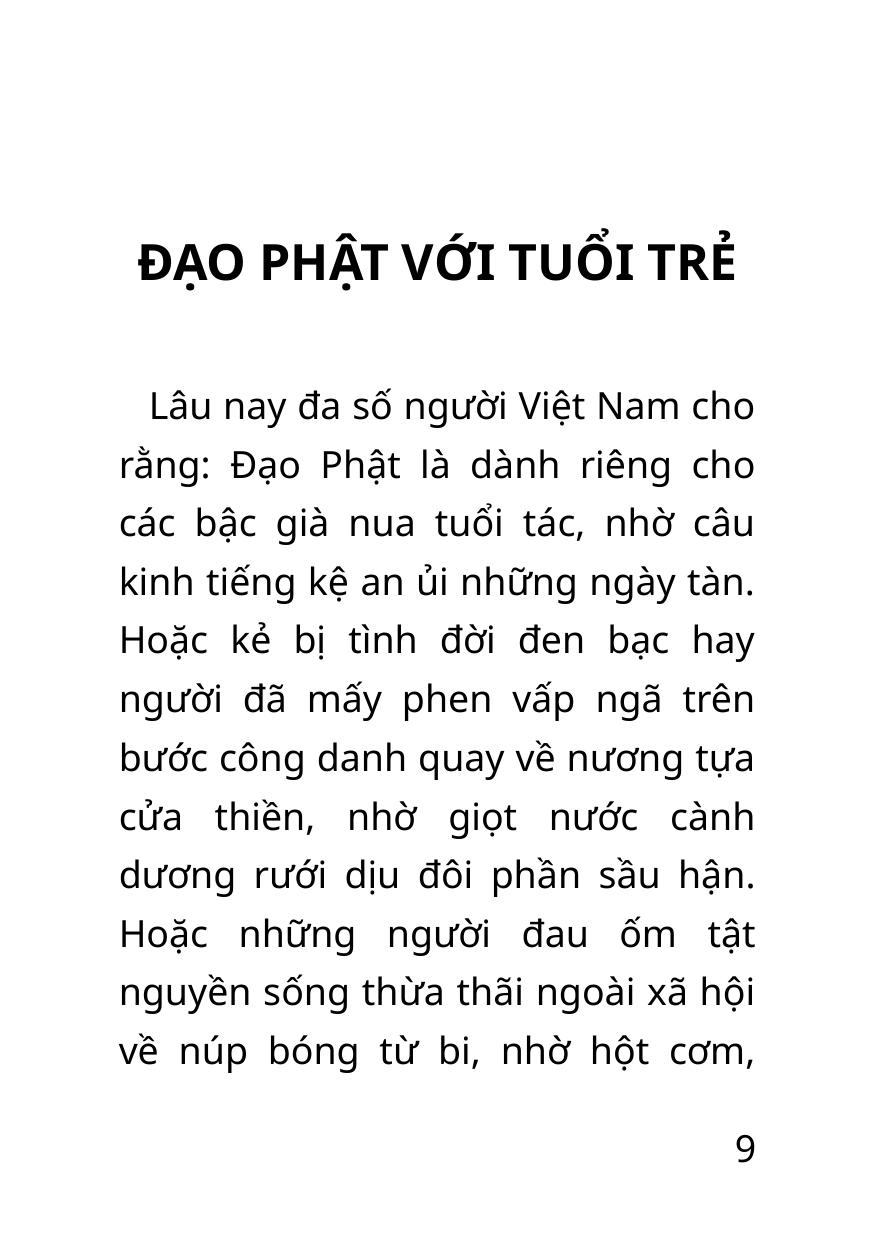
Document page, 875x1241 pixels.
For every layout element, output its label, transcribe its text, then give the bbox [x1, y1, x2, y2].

text Lâu nay đa số người Việt Nam cho rằng: Ðạo Phật là dành riêng cho các bậc già nua tuổi tác, nhờ câu kinh tiếng kệ an ủi những ngày tàn. Hoặc kẻ bị tình đời đen bạc hay người đã mấy phen vấp ngã trên bước công danh quay về nương tựa cửa thiền, nhờ giọt nước cành dương rưới dịu đôi phần sầu hận. Hoặc những người đau ốm tật nguyền sống thừa thãi ngoài xã hội về núp bóng từ bi, nhờ hột cơm, [118, 379, 756, 1075]
subtitle Đạo Phật với tuổi trẻ [118, 227, 756, 295]
